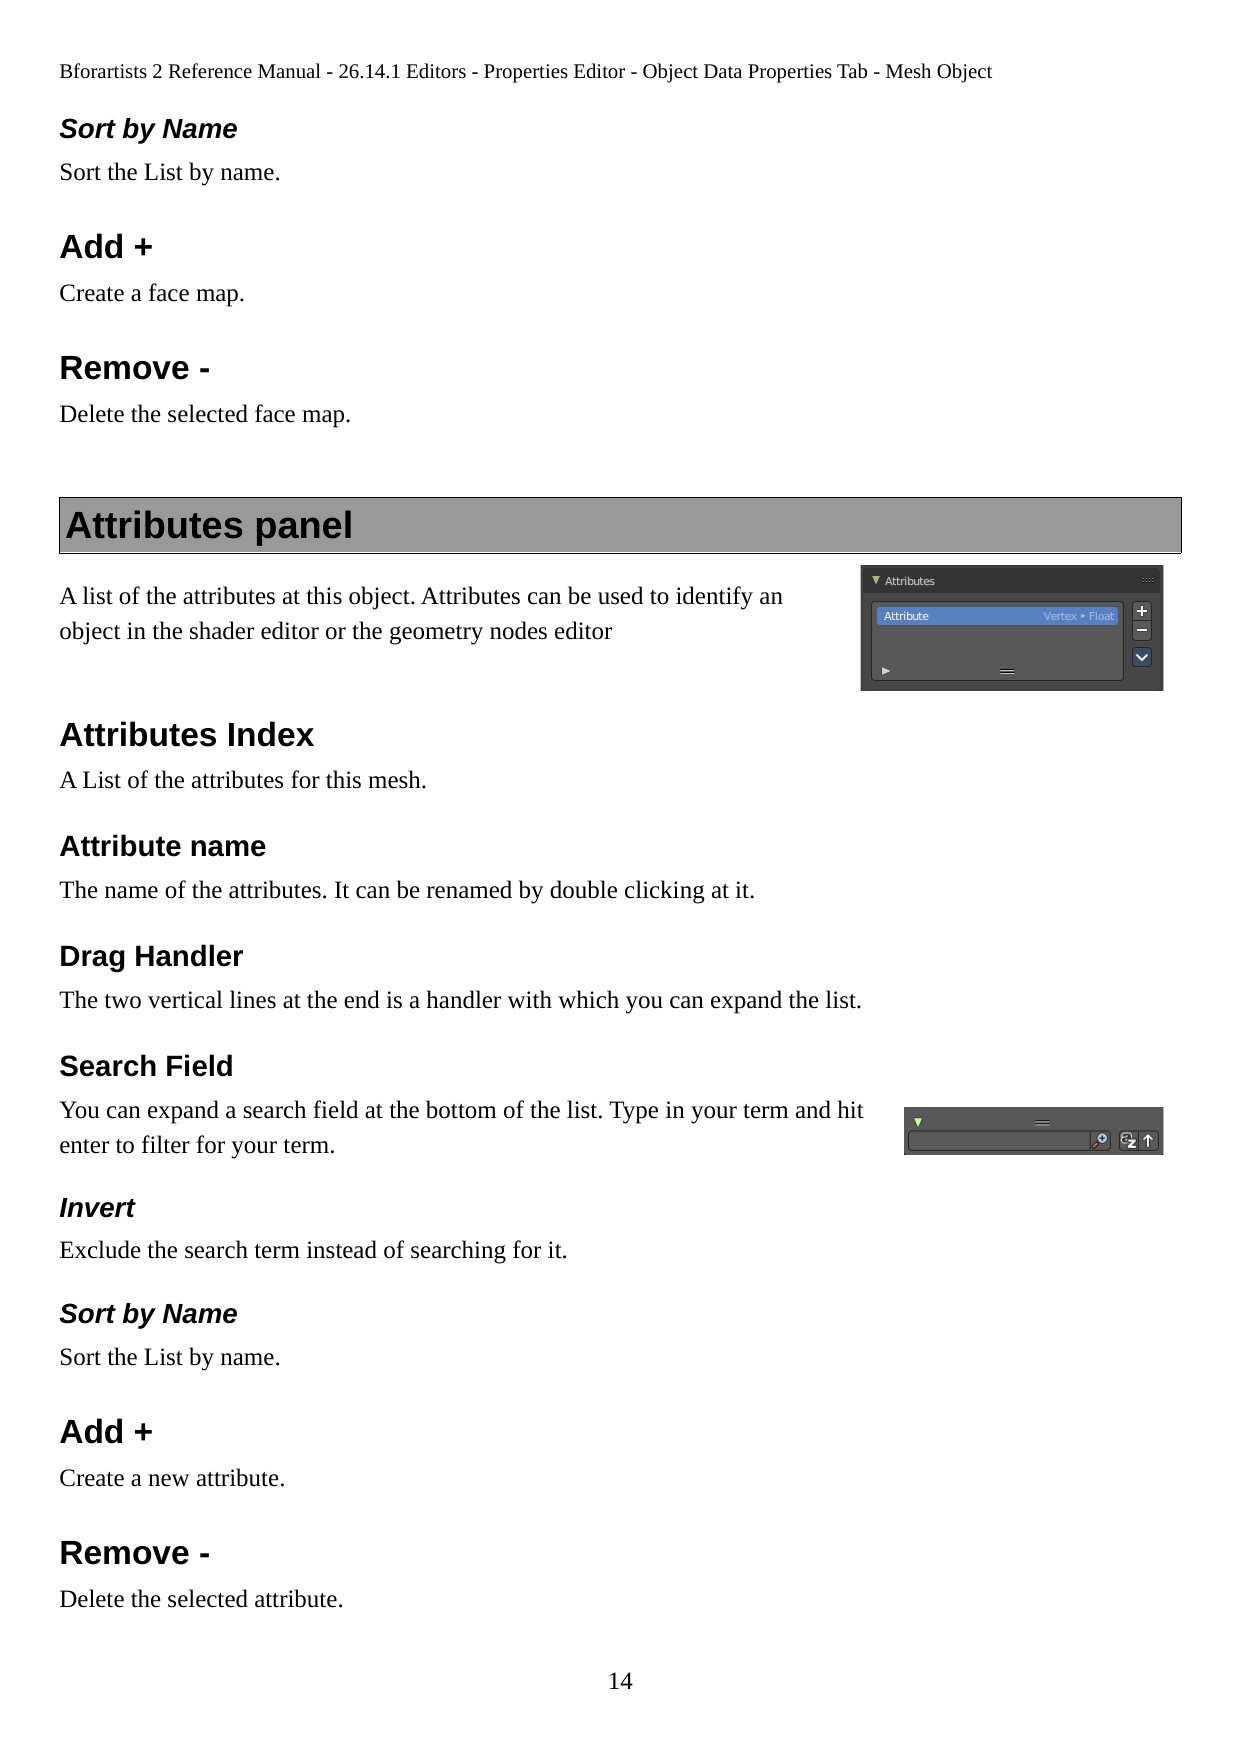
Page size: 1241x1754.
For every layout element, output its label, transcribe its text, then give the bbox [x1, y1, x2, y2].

subtitle Sort by Name [59, 1297, 1181, 1329]
text You can expand a search field at the bottom of the list. Type in your term and hit enter to filter for your term. [59, 1095, 1181, 1158]
text A List of the attributes for this mesh. [59, 766, 1181, 794]
subtitle Search Field [59, 1049, 1181, 1083]
subtitle Invert [59, 1191, 1181, 1223]
text Create a face map. [59, 278, 1181, 307]
text Sort the List by name. [59, 1342, 1181, 1370]
subtitle Attribute name [59, 829, 1181, 863]
subtitle Add + [59, 1411, 1181, 1450]
text Delete the selected face map. [59, 399, 1181, 428]
text Delete the selected attribute. [59, 1584, 1181, 1612]
subtitle Add + [59, 227, 1181, 266]
text A list of the attributes at this object. Attributes can be used to identify an object in the shader editor or the geometry nodes editor [59, 581, 860, 644]
text Create a new attribute. [59, 1463, 1181, 1491]
picture [904, 1107, 1164, 1155]
subtitle Attributes Index [59, 714, 1181, 753]
subtitle Drag Handler [59, 939, 1181, 973]
picture [860, 565, 1164, 691]
text Exclude the search term instead of searching for it. [59, 1236, 1181, 1264]
text The two vertical lines at the end is a handler with which you can expand the list. [59, 985, 1181, 1014]
subtitle Remove - [59, 1532, 1181, 1571]
text The name of the attributes. It can be renamed by double clicking at it. [59, 875, 1181, 904]
subtitle Remove - [59, 348, 1181, 387]
text Sort the List by name. [59, 157, 1181, 186]
table_header Attributes panel [60, 498, 1181, 552]
subtitle Sort by Name [59, 113, 1181, 144]
